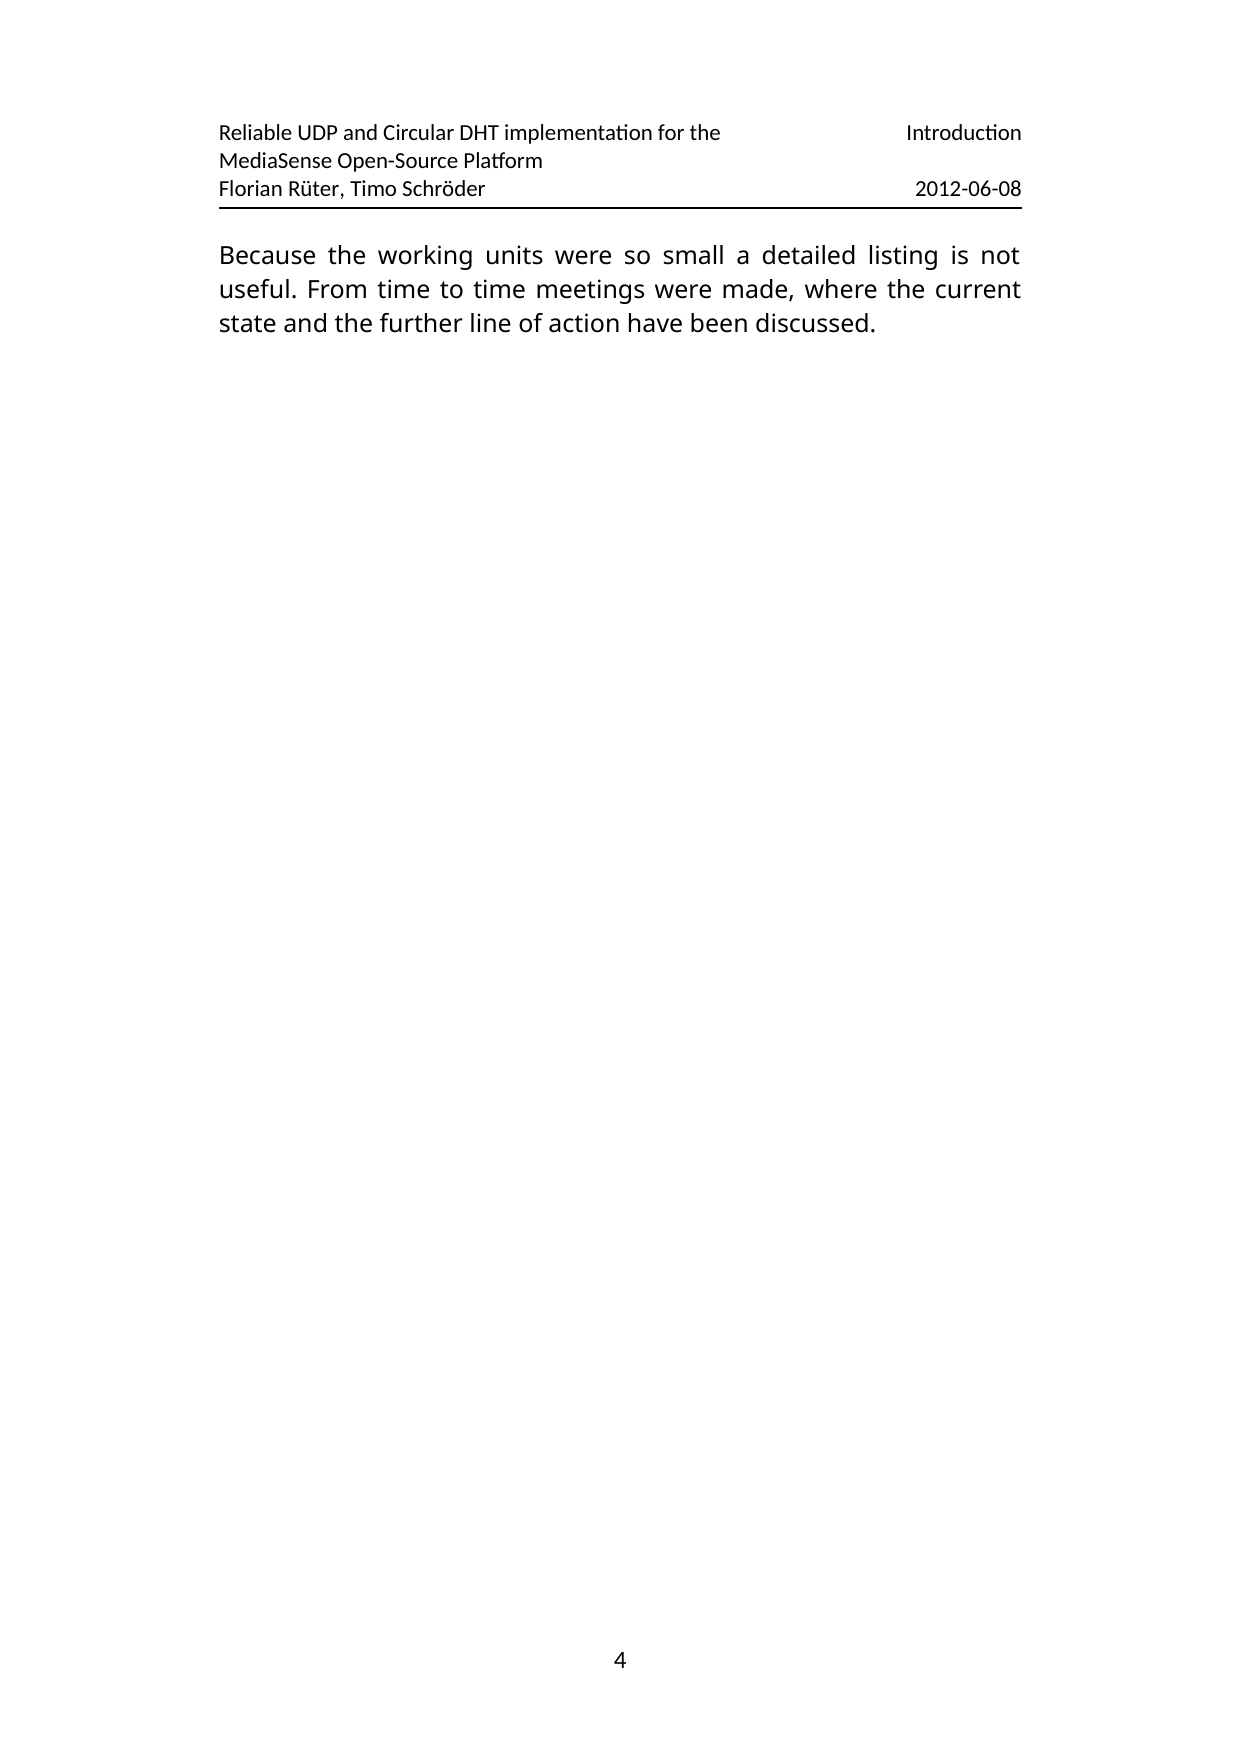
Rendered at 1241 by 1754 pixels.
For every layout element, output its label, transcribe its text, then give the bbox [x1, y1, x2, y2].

text Because the working units were so small a detailed listing is not useful. From time to time meetings were made, where the current state and the further line of action have been discussed. [218, 238, 1022, 340]
